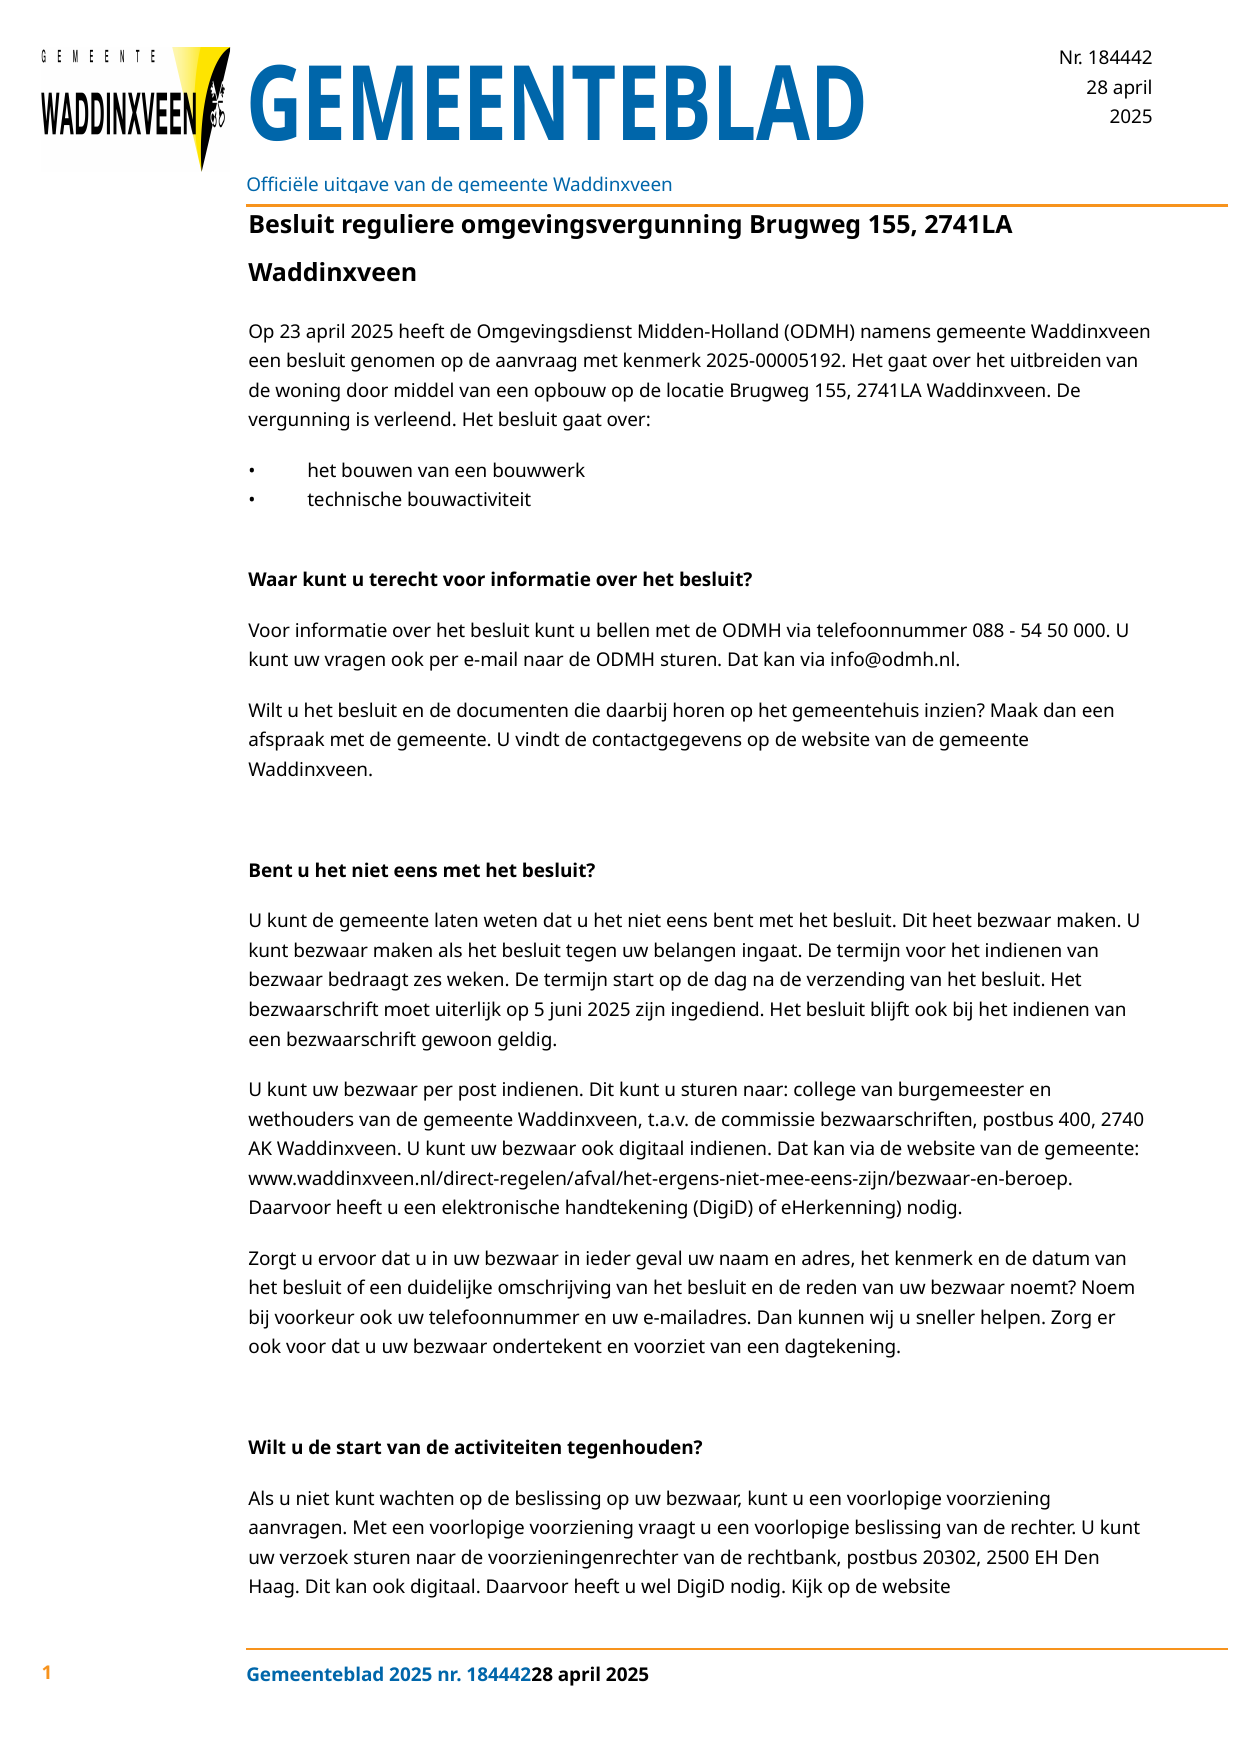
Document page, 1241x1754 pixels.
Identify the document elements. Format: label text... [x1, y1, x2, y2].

list technische bouwactiviteit [248, 487, 1152, 512]
text Wilt u de start van de activiteiten tegenhouden? [248, 1434, 1152, 1460]
text Waar kunt u terecht voor informatie over het besluit? [248, 567, 1152, 592]
text U kunt de gemeente laten weten dat u het niet eens bent met het besluit. Dit heet bezwaar maken. U kunt bezwaar maken als het besluit tegen uw belangen ingaat. De termijn voor het indienen van bezwaar bedraagt zes weken. De termijn start op de dag na de verzending van het besluit. Het bezwaarschrift moet uiterlijk op 5 juni 2025 zijn ingediend. Het besluit blijft ook bij het indienen van een bezwaarschrift gewoon geldig. [248, 907, 1152, 1052]
text Bent u het niet eens met het besluit? [248, 857, 1152, 883]
text Voor informatie over het besluit kunt u bellen met de ODMH via telefoonnummer 088 - 54 50 000. U kunt uw vragen ook per e-mail naar de ODMH sturen. Dat kan via info@odmh.nl. [248, 617, 1152, 672]
text Besluit reguliere omgevingsvergunning Brugweg 155, 2741LA Waddinxveen [248, 207, 1152, 288]
picture [41, 47, 231, 172]
text Wilt u het besluit en de documenten die daarbij horen op het gemeentehuis inzien? Maak dan een afspraak met de gemeente. U vindt de contactgegevens op de website van de gemeente Waddinxveen. [248, 697, 1152, 782]
text Op 23 april 2025 heeft de Omgevingsdienst Midden-Holland (ODMH) namens gemeente Waddinxveen een besluit genomen op de aanvraag met kenmerk 2025-00005192. Het gaat over het uitbreiden van de woning door middel van een opbouw op de locatie Brugweg 155, 2741LA Waddinxveen. De vergunning is verleend. Het besluit gaat over: [248, 318, 1152, 432]
text Zorgt u ervoor dat u in uw bezwaar in ieder geval uw naam en adres, het kenmerk en de datum van het besluit of een duidelijke omschrijving van het besluit en de reden van uw bezwaar noemt? Noem bij voorkeur ook uw telefoonnummer en uw e-mailadres. Dan kunnen wij u sneller helpen. Zorg er ook voor dat u uw bezwaar ondertekent en voorziet van een dagtekening. [248, 1245, 1152, 1359]
list het bouwen van een bouwwerk [248, 457, 1152, 483]
text U kunt uw bezwaar per post indienen. Dit kunt u sturen naar: college van burgemeester en wethouders van de gemeente Waddinxveen, t.a.v. de commissie bezwaarschriften, postbus 400, 2740 AK Waddinxveen. U kunt uw bezwaar ook digitaal indienen. Dat kan via de website van de gemeente: www.waddinxveen.nl/direct-regelen/afval/het-ergens-niet-mee-eens-zijn/bezwaar-en-beroep. Daarvoor heeft u een elektronische handtekening (DigiD) of eHerkenning) nodig. [248, 1076, 1152, 1220]
text Als u niet kunt wachten op de beslissing op uw bezwaar, kunt u een voorlopige voorziening aanvragen. Met een voorlopige voorziening vraagt u een voorlopige beslissing van de rechter. U kunt uw verzoek sturen naar de voorzieningenrechter van de rechtbank, postbus 20302, 2500 EH Den Haag. Dit kan ook digitaal. Daarvoor heeft u wel DigiD nodig. Kijk op de website [248, 1485, 1152, 1599]
